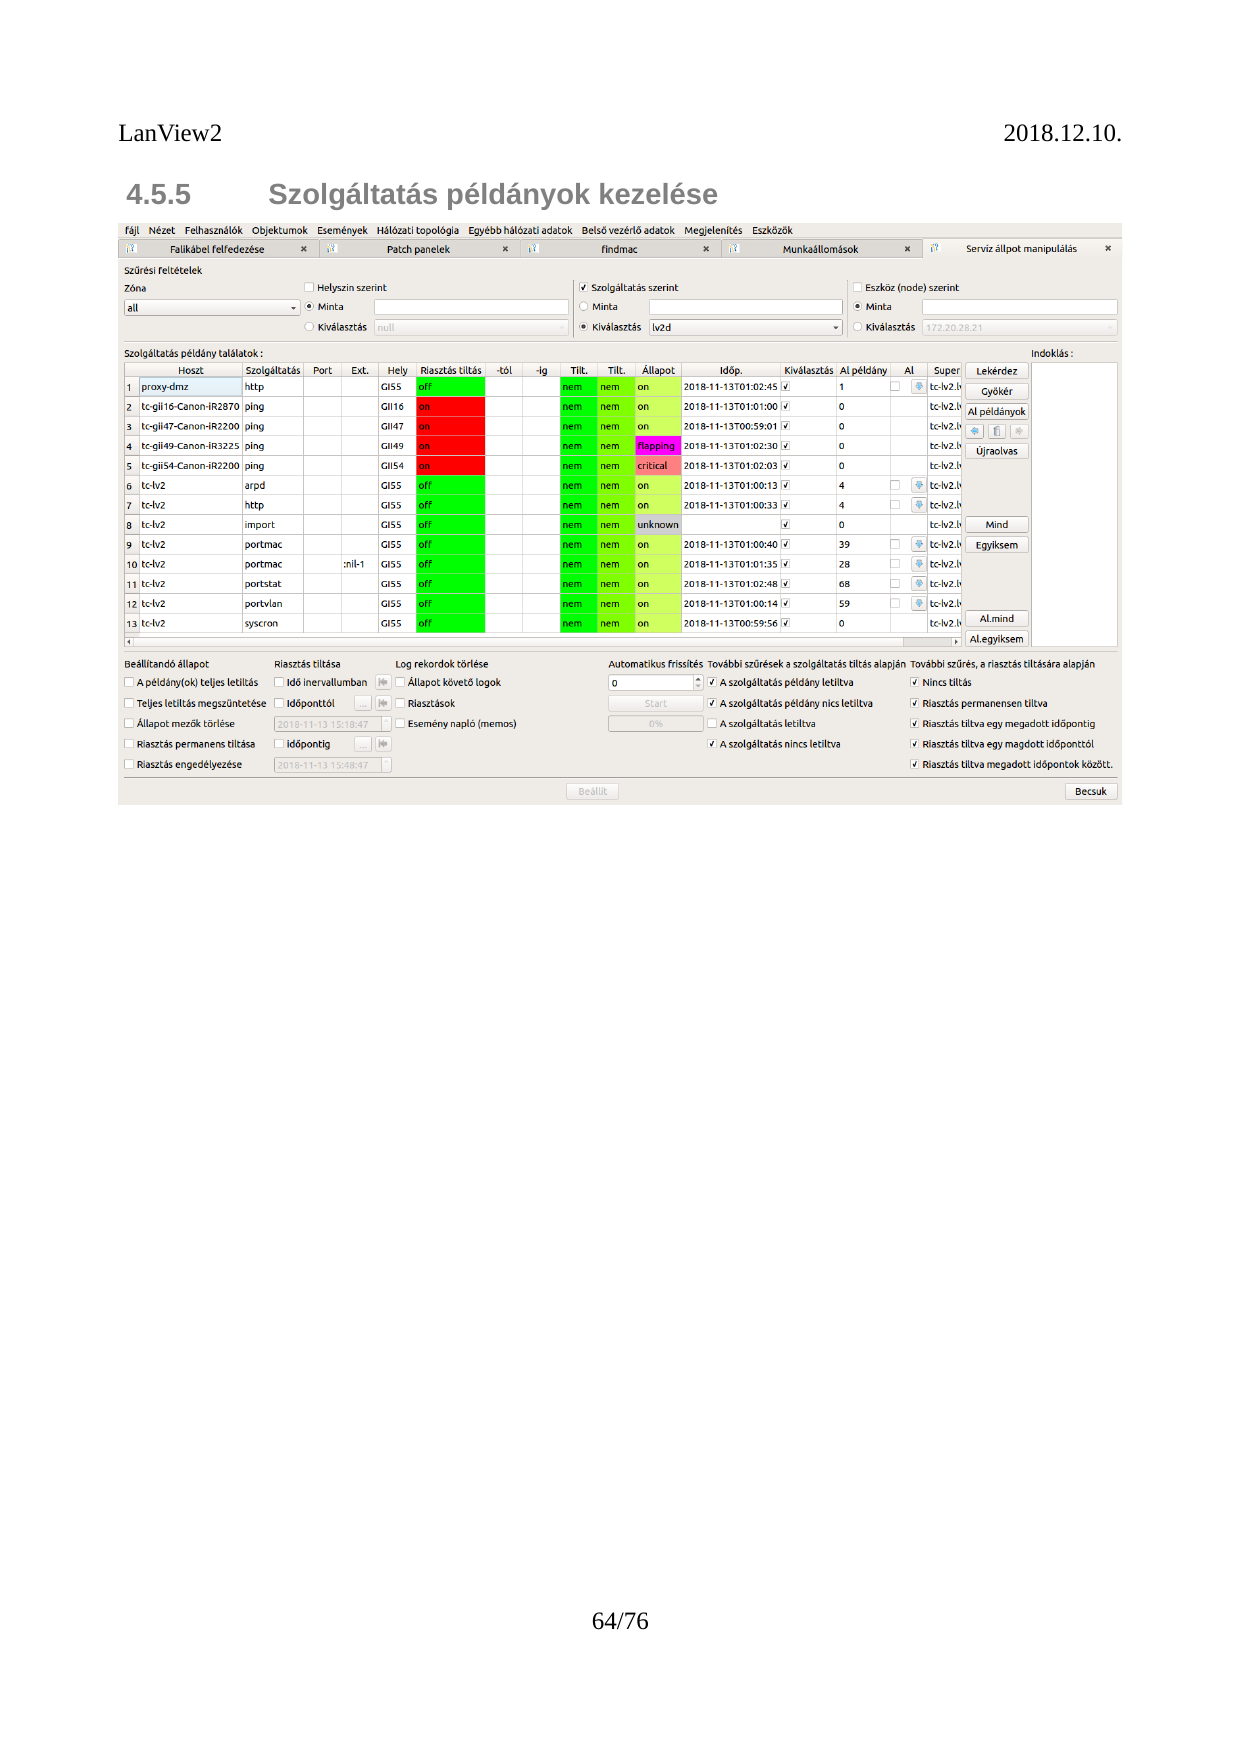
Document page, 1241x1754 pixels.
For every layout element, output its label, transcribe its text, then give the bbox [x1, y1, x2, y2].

subtitle Szolgáltatás példányok kezelése [118, 177, 1122, 211]
picture [118, 223, 1123, 805]
